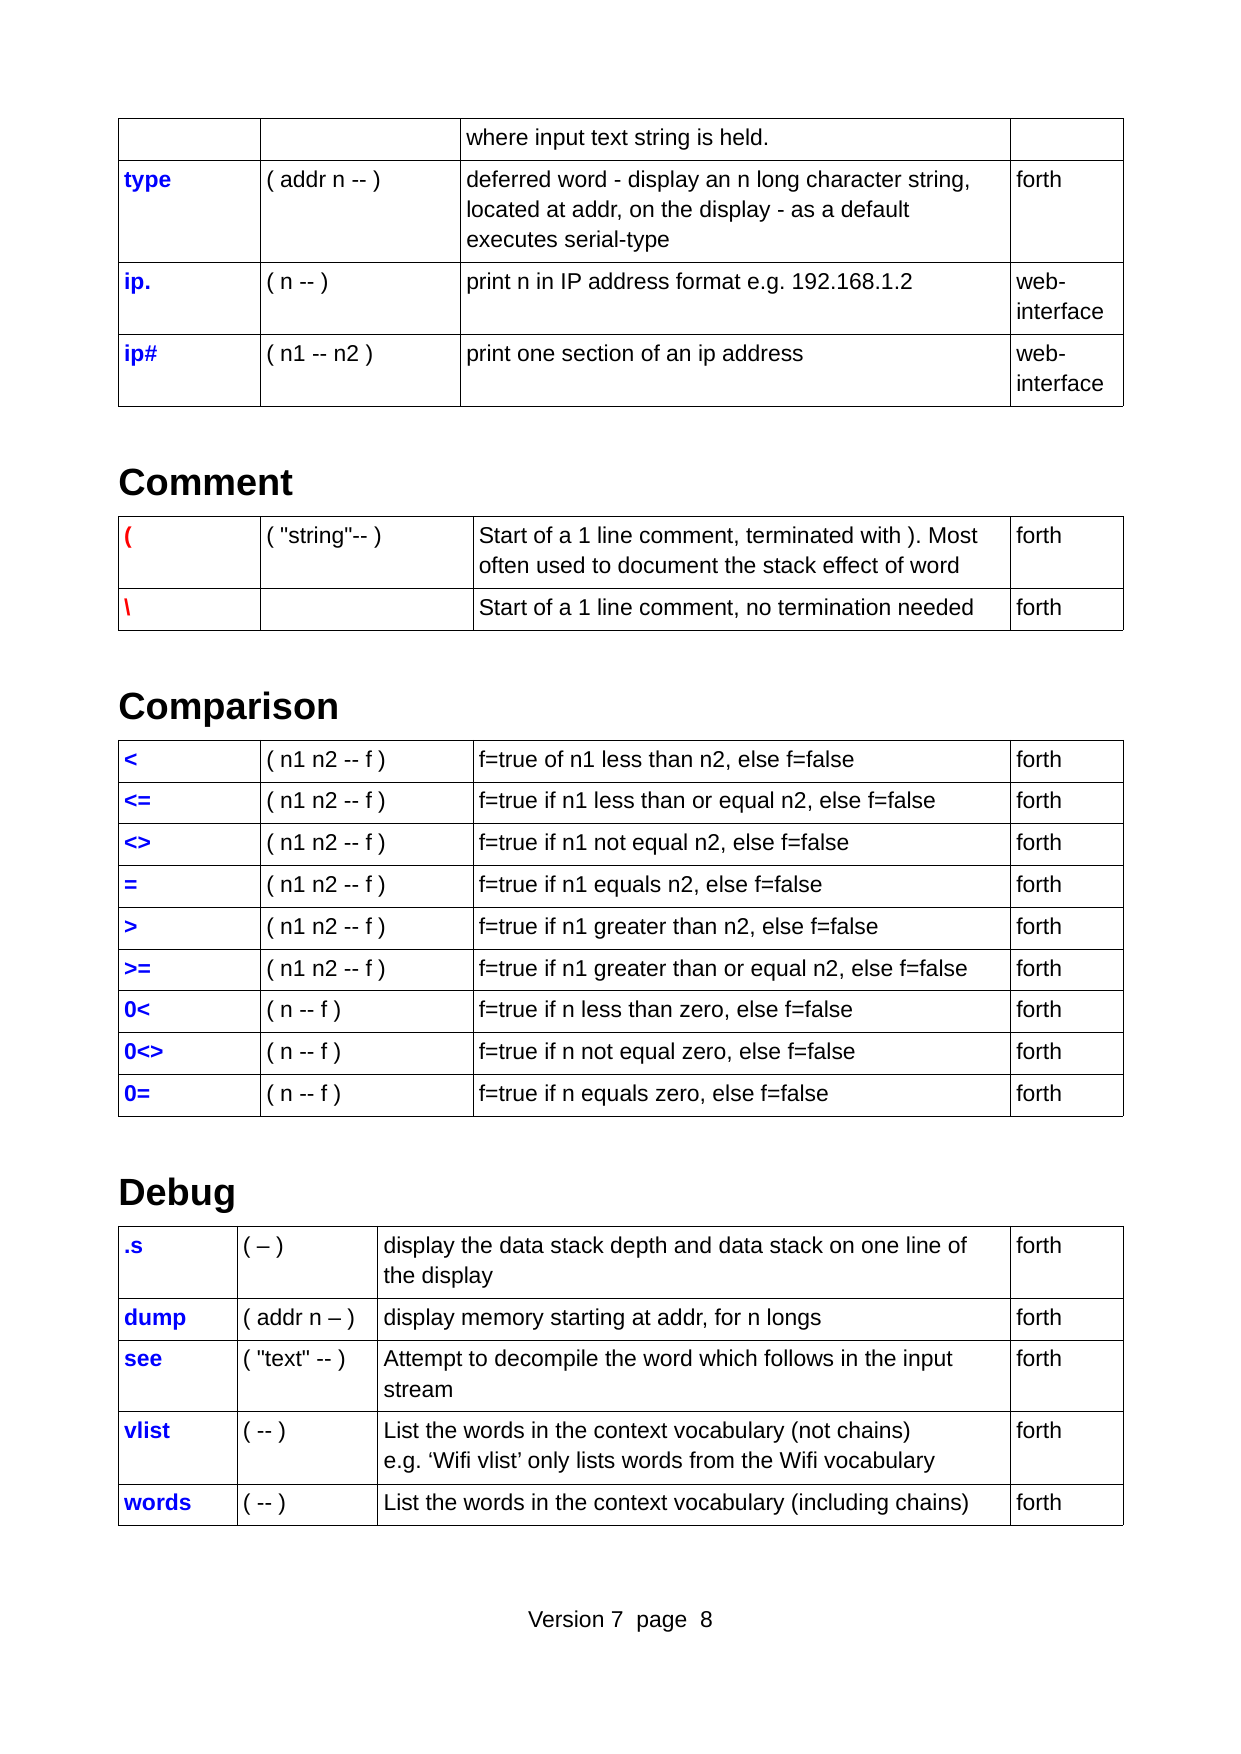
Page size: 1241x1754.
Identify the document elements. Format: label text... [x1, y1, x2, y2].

table_cell ( n -- f ) [261, 1075, 473, 1116]
table_cell ( n1 n2 -- f ) [261, 783, 473, 823]
table_cell ( n1 n2 -- f ) [261, 950, 473, 990]
subtitle Debug [118, 1169, 1122, 1213]
table_cell f=true if n not equal zero, else f=false [474, 1033, 1010, 1074]
table_header ( – ) [238, 1227, 377, 1298]
table_cell ( n1 n2 -- f ) [261, 824, 473, 865]
table_cell forth [1011, 1075, 1123, 1116]
table_cell f=true if n1 greater than n2, else f=false [474, 908, 1010, 949]
table_header forth [1011, 1227, 1123, 1298]
table_cell = [119, 866, 260, 907]
table_cell forth [1011, 1485, 1123, 1525]
table_cell ( n1 -- n2 ) [261, 335, 460, 406]
table_cell ( n -- f ) [261, 1033, 473, 1074]
table_cell ip. [119, 263, 260, 334]
table_cell ( n1 n2 -- f ) [261, 908, 473, 949]
table_cell forth [1011, 824, 1123, 865]
table_cell Start of a 1 line comment, no termination needed [474, 589, 1010, 630]
table_cell print n in IP address format e.g. 192.168.1.2 [461, 263, 1010, 334]
table_cell forth [1011, 783, 1123, 823]
table_cell forth [1011, 1299, 1123, 1339]
subtitle Comment [118, 460, 1122, 503]
table_cell dump [119, 1299, 237, 1339]
table_cell ( addr n -- ) [261, 161, 460, 262]
table_cell [261, 119, 460, 160]
table_cell where input text string is held. [461, 119, 1010, 160]
table_cell List the words in the context vocabulary (including chains) [378, 1485, 1010, 1525]
table_cell ( -- ) [238, 1485, 377, 1525]
table_cell [1011, 119, 1123, 160]
table_cell 0< [119, 991, 260, 1032]
table_cell forth [1011, 1412, 1123, 1483]
table_cell forth [1011, 866, 1123, 907]
table_cell ( addr n – ) [238, 1299, 377, 1339]
table_cell web-interface [1011, 263, 1123, 334]
table_cell [261, 589, 473, 630]
table_header .s [119, 1227, 237, 1298]
table_header Start of a 1 line comment, terminated with ). Most often used to document the stack effect of word [474, 517, 1010, 588]
table_cell ip# [119, 335, 260, 406]
table_cell web-interface [1011, 335, 1123, 406]
table_cell forth [1011, 908, 1123, 949]
table_cell \ [119, 589, 260, 630]
table_cell Attempt to decompile the word which follows in the input stream [378, 1341, 1010, 1411]
table_cell forth [1011, 161, 1123, 262]
table_cell <> [119, 824, 260, 865]
table_cell forth [1011, 589, 1123, 630]
table_cell ( "text" -- ) [238, 1341, 377, 1411]
table_cell > [119, 908, 260, 949]
table_cell see [119, 1341, 237, 1411]
table_cell deferred word - display an n long character string, located at addr, on the display - as a default executes serial-type [461, 161, 1010, 262]
table_header ( "string"-- ) [261, 517, 473, 588]
table_cell forth [1011, 991, 1123, 1032]
table_cell 0<> [119, 1033, 260, 1074]
table_header forth [1011, 517, 1123, 588]
table_header ( [119, 517, 260, 588]
table_cell vlist [119, 1412, 237, 1483]
table_cell forth [1011, 950, 1123, 990]
table_header forth [1011, 741, 1123, 782]
table_cell ( n -- f ) [261, 991, 473, 1032]
table_cell [119, 119, 260, 160]
table_cell forth [1011, 1341, 1123, 1411]
table_cell f=true if n equals zero, else f=false [474, 1075, 1010, 1116]
table_cell display memory starting at addr, for n longs [378, 1299, 1010, 1339]
table_cell f=true if n1 not equal n2, else f=false [474, 824, 1010, 865]
table_header f=true of n1 less than n2, else f=false [474, 741, 1010, 782]
table_cell 0= [119, 1075, 260, 1116]
table_cell print one section of an ip address [461, 335, 1010, 406]
table_cell ( n -- ) [261, 263, 460, 334]
table_cell List the words in the context vocabulary (not chains) e.g. ‘Wifi vlist’ only lists words from the Wifi vocabulary [378, 1412, 1010, 1483]
table_cell words [119, 1485, 237, 1525]
table_cell <= [119, 783, 260, 823]
subtitle Comparison [118, 684, 1122, 727]
table_cell forth [1011, 1033, 1123, 1074]
table_header ( n1 n2 -- f ) [261, 741, 473, 782]
table_header display the data stack depth and data stack on one line of the display [378, 1227, 1010, 1298]
table_cell f=true if n1 greater than or equal n2, else f=false [474, 950, 1010, 990]
table_cell type [119, 161, 260, 262]
table_cell f=true if n less than zero, else f=false [474, 991, 1010, 1032]
table_cell >= [119, 950, 260, 990]
table_cell ( -- ) [238, 1412, 377, 1483]
table_header < [119, 741, 260, 782]
table_cell f=true if n1 equals n2, else f=false [474, 866, 1010, 907]
table_cell ( n1 n2 -- f ) [261, 866, 473, 907]
table_cell f=true if n1 less than or equal n2, else f=false [474, 783, 1010, 823]
